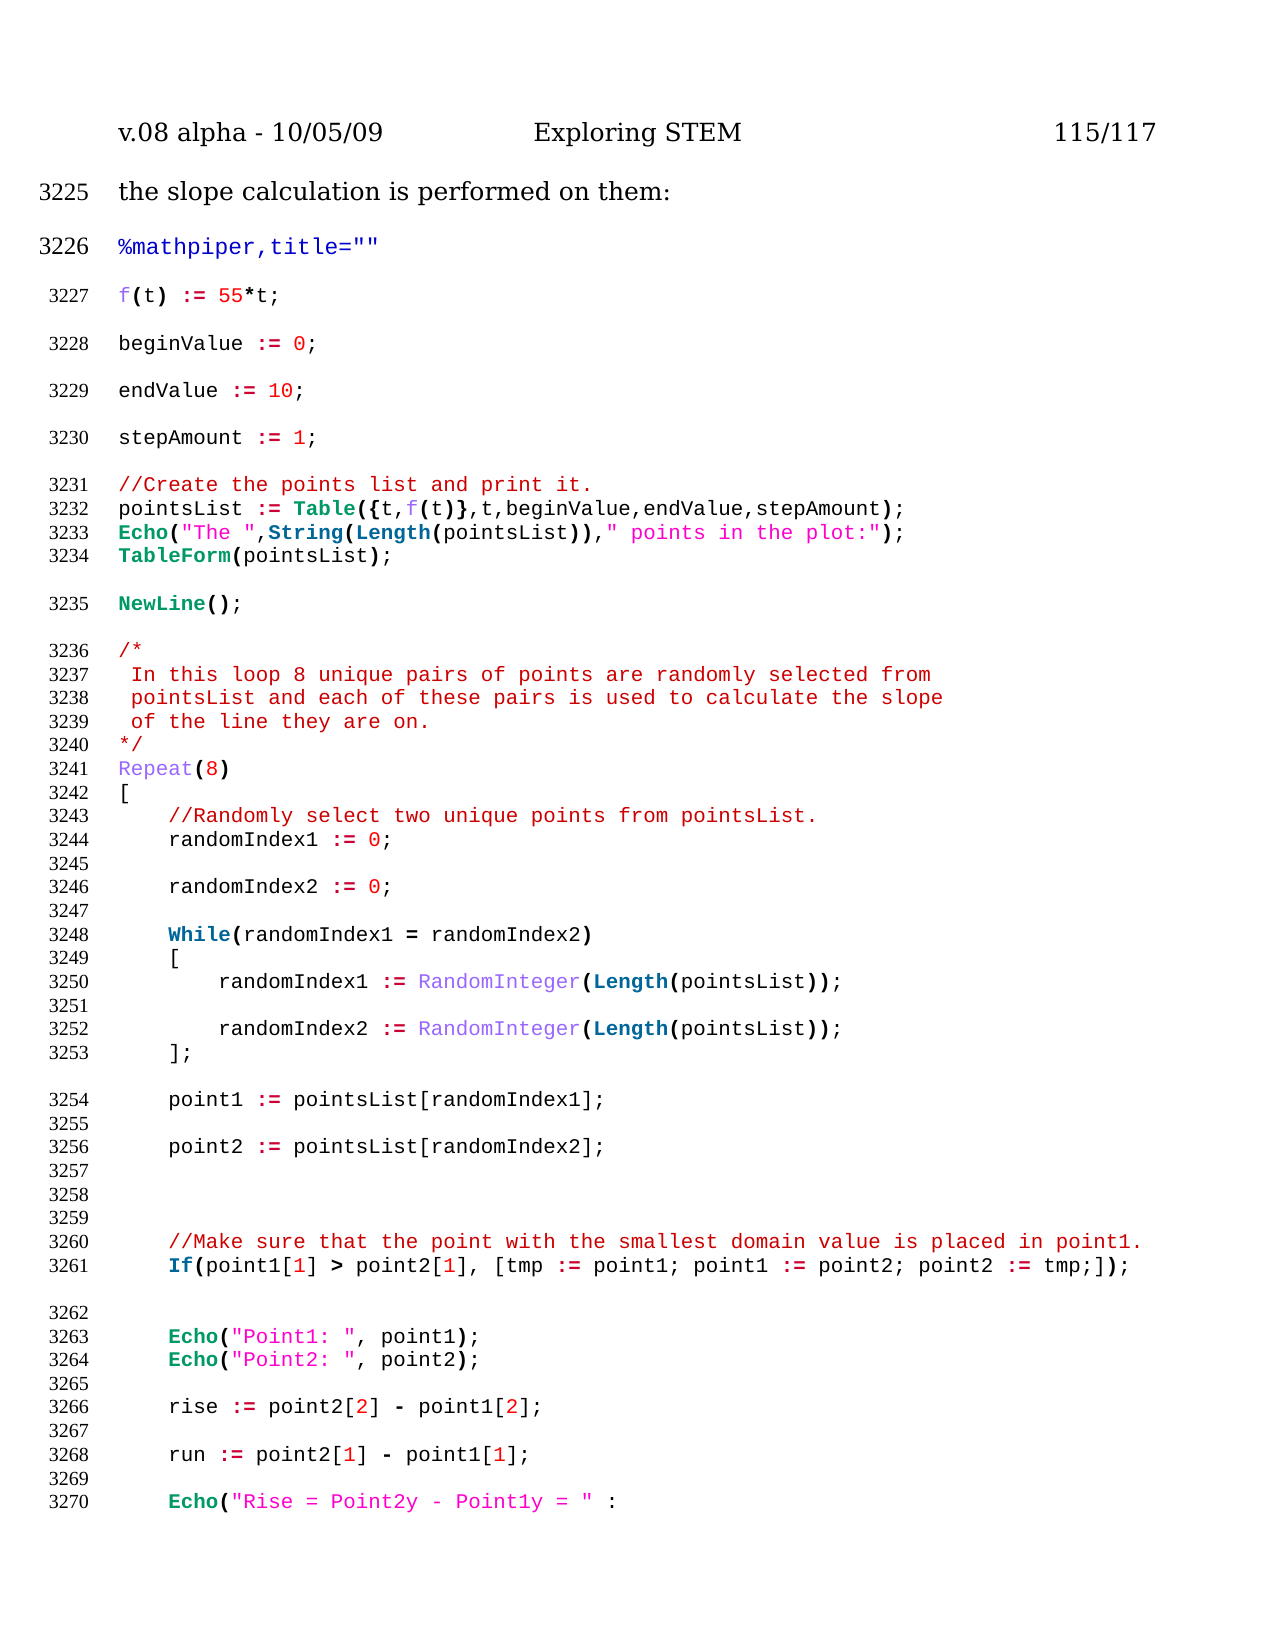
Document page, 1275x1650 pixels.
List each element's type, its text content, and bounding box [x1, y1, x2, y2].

text endValue := 10; [118, 380, 1157, 403]
text TableForm(pointsList); [118, 545, 1157, 569]
text Echo("Point2: ", point2); [118, 1349, 1157, 1373]
text Echo("Rise = Point2y - Point1y = " : [118, 1491, 1157, 1515]
text run := point2[1] - point1[1]; [118, 1444, 1157, 1467]
text randomIndex1 := RandomInteger(Length(pointsList)); [118, 971, 1157, 994]
text randomIndex2 := RandomInteger(Length(pointsList)); [118, 1018, 1157, 1042]
text NewLine(); [118, 593, 1157, 616]
text %mathpiper,title="" [118, 236, 1157, 262]
text Repeat(8) [118, 758, 1157, 782]
text [ [118, 782, 1157, 805]
text point2 := pointsList[randomIndex2]; [118, 1136, 1157, 1160]
text point1 := pointsList[randomIndex1]; [118, 1089, 1157, 1113]
text */ [118, 734, 1157, 758]
text //Randomly select two unique points from pointsList. [118, 805, 1157, 829]
text //Create the points list and print it. [118, 474, 1157, 498]
text beginValue := 0; [118, 332, 1157, 356]
text the slope calculation is performed on them: [118, 177, 1157, 206]
text In this loop 8 unique pairs of points are randomly selected from [118, 663, 1157, 687]
text Echo("Point1: ", point1); [118, 1326, 1157, 1349]
text While(randomIndex1 = randomIndex2) [118, 924, 1157, 947]
text If(point1[1] > point2[1], [tmp := point1; point1 := point2; point2 := tmp;]); [118, 1255, 1157, 1278]
text pointsList and each of these pairs is used to calculate the slope [118, 687, 1157, 711]
text Echo("The ",String(Length(pointsList))," points in the plot:"); [118, 522, 1157, 545]
text of the line they are on. [118, 711, 1157, 734]
text randomIndex2 := 0; [118, 876, 1157, 900]
text [ [118, 947, 1157, 971]
text f(t) := 55*t; [118, 285, 1157, 309]
text pointsList := Table({t,f(t)},t,beginValue,endValue,stepAmount); [118, 498, 1157, 522]
text randomIndex1 := 0; [118, 829, 1157, 853]
text rise := point2[2] - point1[2]; [118, 1397, 1157, 1420]
text ]; [118, 1042, 1157, 1066]
text /* [118, 640, 1157, 663]
text stepAmount := 1; [118, 427, 1157, 451]
text //Make sure that the point with the smallest domain value is placed in point1. [118, 1231, 1157, 1255]
